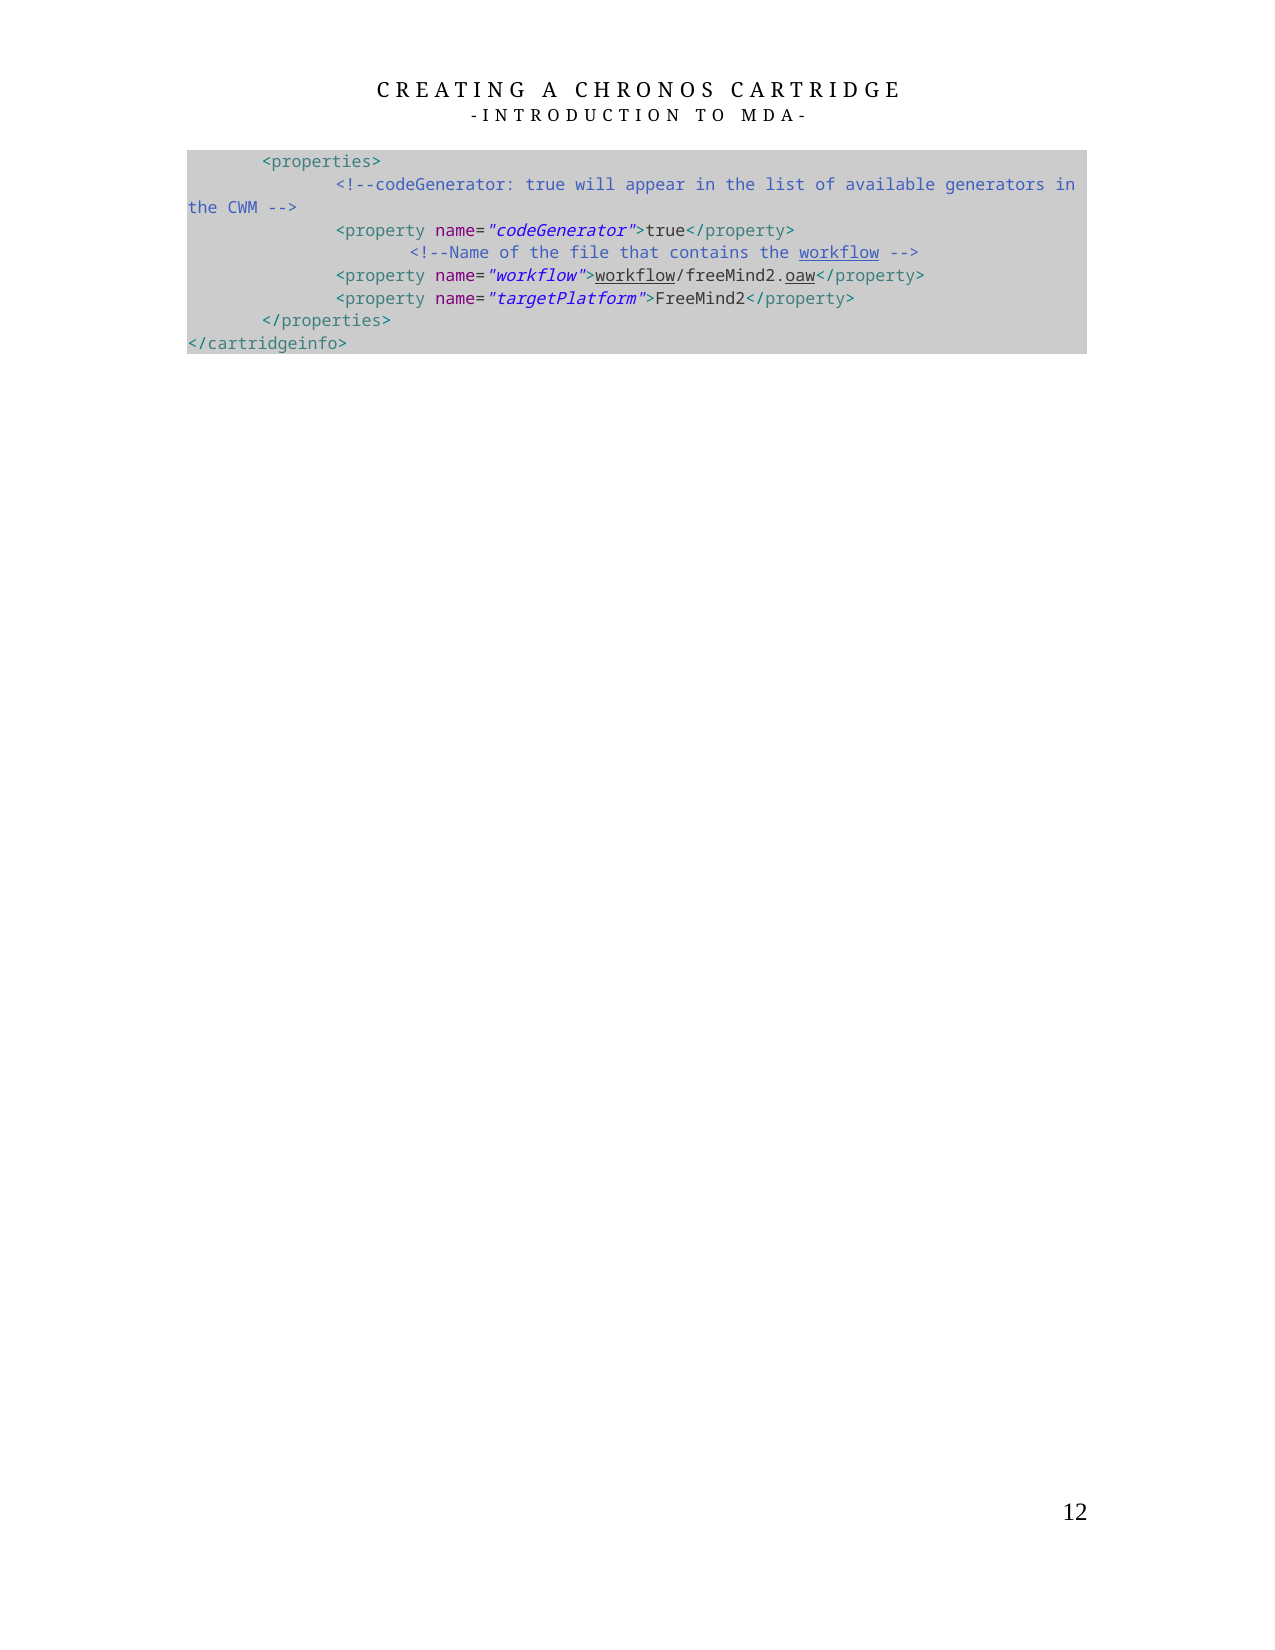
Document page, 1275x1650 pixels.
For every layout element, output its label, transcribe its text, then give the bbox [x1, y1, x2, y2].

text <!--Name of the file that contains the workflow --> [187, 241, 1087, 263]
text </cartridgeinfo> [187, 332, 1087, 354]
text <property name="workflow">workflow/freeMind2.oaw</property> [187, 263, 1087, 286]
text <!--codeGenerator: true will appear in the list of available generators in the CWM --> [187, 173, 1087, 218]
text </properties> [187, 309, 1087, 332]
text <property name="targetPlatform">FreeMind2</property> [187, 286, 1087, 309]
text <properties> [187, 150, 1087, 173]
text <property name="codeGenerator">true</property> [187, 218, 1087, 241]
